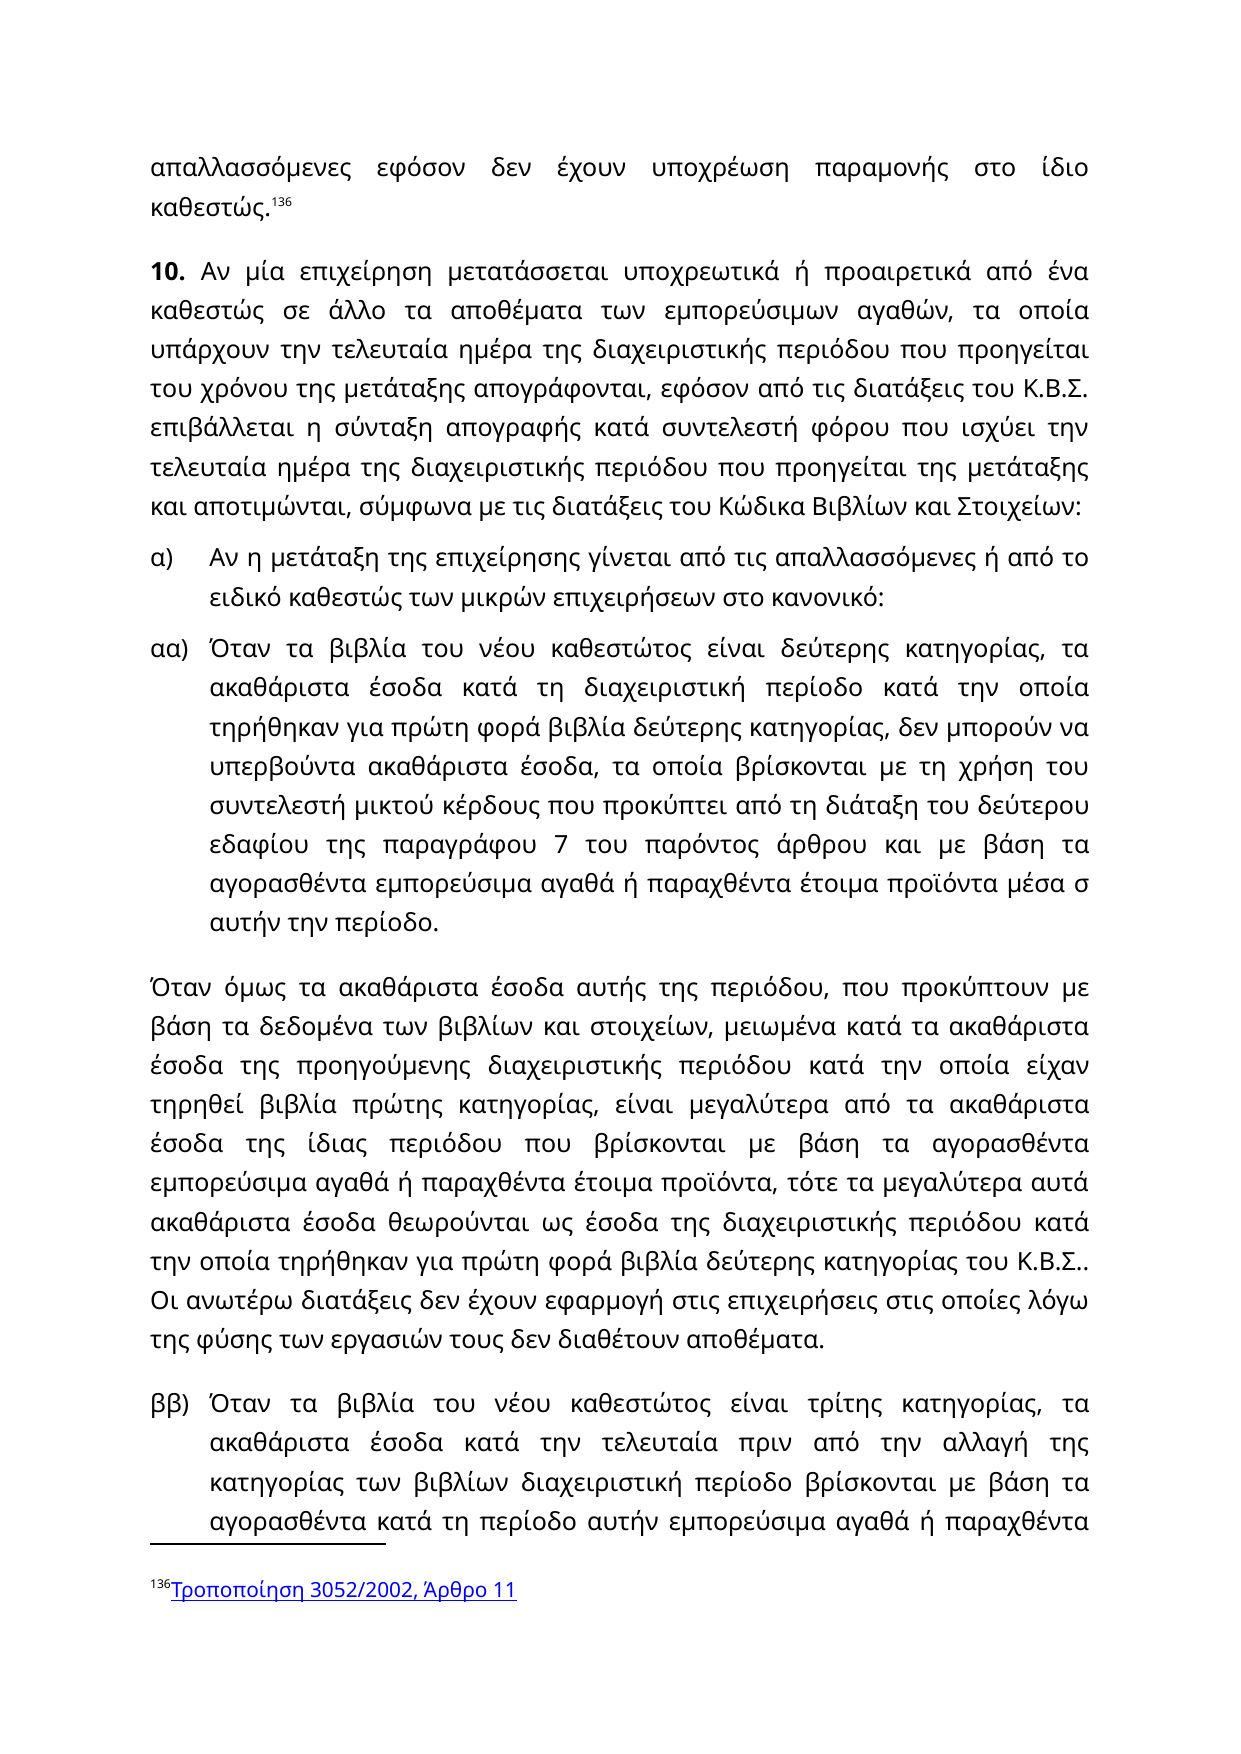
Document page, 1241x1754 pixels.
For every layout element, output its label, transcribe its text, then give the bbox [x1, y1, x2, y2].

list α) Αν η μετάταξη της επιχείρησης γίνεται από τις απαλλασσόμενες ή από το ειδικό καθεστώς των μικρών επιχειρήσεων στο κανονικό: [150, 540, 1090, 613]
text απαλλασσόμενες εφόσον δεν έχουν υποχρέωση παραμονής στο ίδιο καθεστώς. [150, 150, 1090, 223]
text Όταν όμως τα ακαθάριστα έσοδα αυτής της περιόδου, που προκύπτουν με βάση τα δεδομένα των βιβλίων και στοιχείων, μειωμένα κατά τα ακαθάριστα έσοδα της προηγούμενης διαχειριστικής περιόδου κατά την οποία είχαν τηρηθεί βιβλία πρώτης κατηγορίας, είναι μεγαλύτερα από τα ακαθάριστα έσοδα της ίδιας περιόδου που βρίσκονται με βάση τα αγορασθέντα εμπορεύσιμα αγαθά ή παραχθέντα έτοιμα προϊόντα, τότε τα μεγαλύτερα αυτά ακαθάριστα έσοδα θεωρούνται ως έσοδα της διαχειριστικής περιόδου κατά την οποία τηρήθηκαν για πρώτη φορά βιβλία δεύτερης κατηγορίας του Κ.Β.Σ.. Οι ανωτέρω διατάξεις δεν έχουν εφαρμογή στις επιχειρήσεις στις οποίες λόγω της φύσης των εργασιών τους δεν διαθέτουν αποθέματα. [150, 969, 1090, 1356]
text 10. Αν μία επιχείρηση μετατάσσεται υποχρεωτικά ή προαιρετικά από ένα καθεστώς σε άλλο τα αποθέματα των εμπορεύσιμων αγαθών, τα οποία υπάρχουν την τελευταία ημέρα της διαχειριστικής περιόδου που προηγείται του χρόνου της μετάταξης απογράφονται, εφόσον από τις διατάξεις του Κ.Β.Σ. επιβάλλεται η σύνταξη απογραφής κατά συντελεστή φόρου που ισχύει την τελευταία ημέρα της διαχειριστικής περιόδου που προηγείται της μετάταξης και αποτιμώνται, σύμφωνα με τις διατάξεις του Κώδικα Βιβλίων και Στοιχείων: [150, 253, 1090, 522]
list ββ) Όταν τα βιβλία του νέου καθεστώτος είναι τρίτης κατηγορίας, τα ακαθάριστα έσοδα κατά την τελευταία πριν από την αλλαγή της κατηγορίας των βιβλίων διαχειριστική περίοδο βρίσκονται με βάση τα αγορασθέντα κατά τη περίοδο αυτήν εμπορεύσιμα αγαθά ή παραχθέντα [150, 1386, 1090, 1537]
text Τροποποίηση 3052/2002, Άρθρο 11 [150, 1576, 1090, 1604]
list αα) Όταν τα βιβλία του νέου καθεστώτος είναι δεύτερης κατηγορίας, τα ακαθάριστα έσοδα κατά τη διαχειριστική περίοδο κατά την οποία τηρήθηκαν για πρώτη φορά βιβλία δεύτερης κατηγορίας, δεν μπορούν να υπερβούντα ακαθάριστα έσοδα, τα οποία βρίσκονται με τη χρήση του συντελεστή μικτού κέρδους που προκύπτει από τη διάταξη του δεύτερου εδαφίου της παραγράφου 7 του παρόντος άρθρου και με βάση τα αγορασθέντα εμπορεύσιμα αγαθά ή παραχθέντα έτοιμα προϊόντα μέσα σ αυτήν την περίοδο. [150, 631, 1090, 939]
